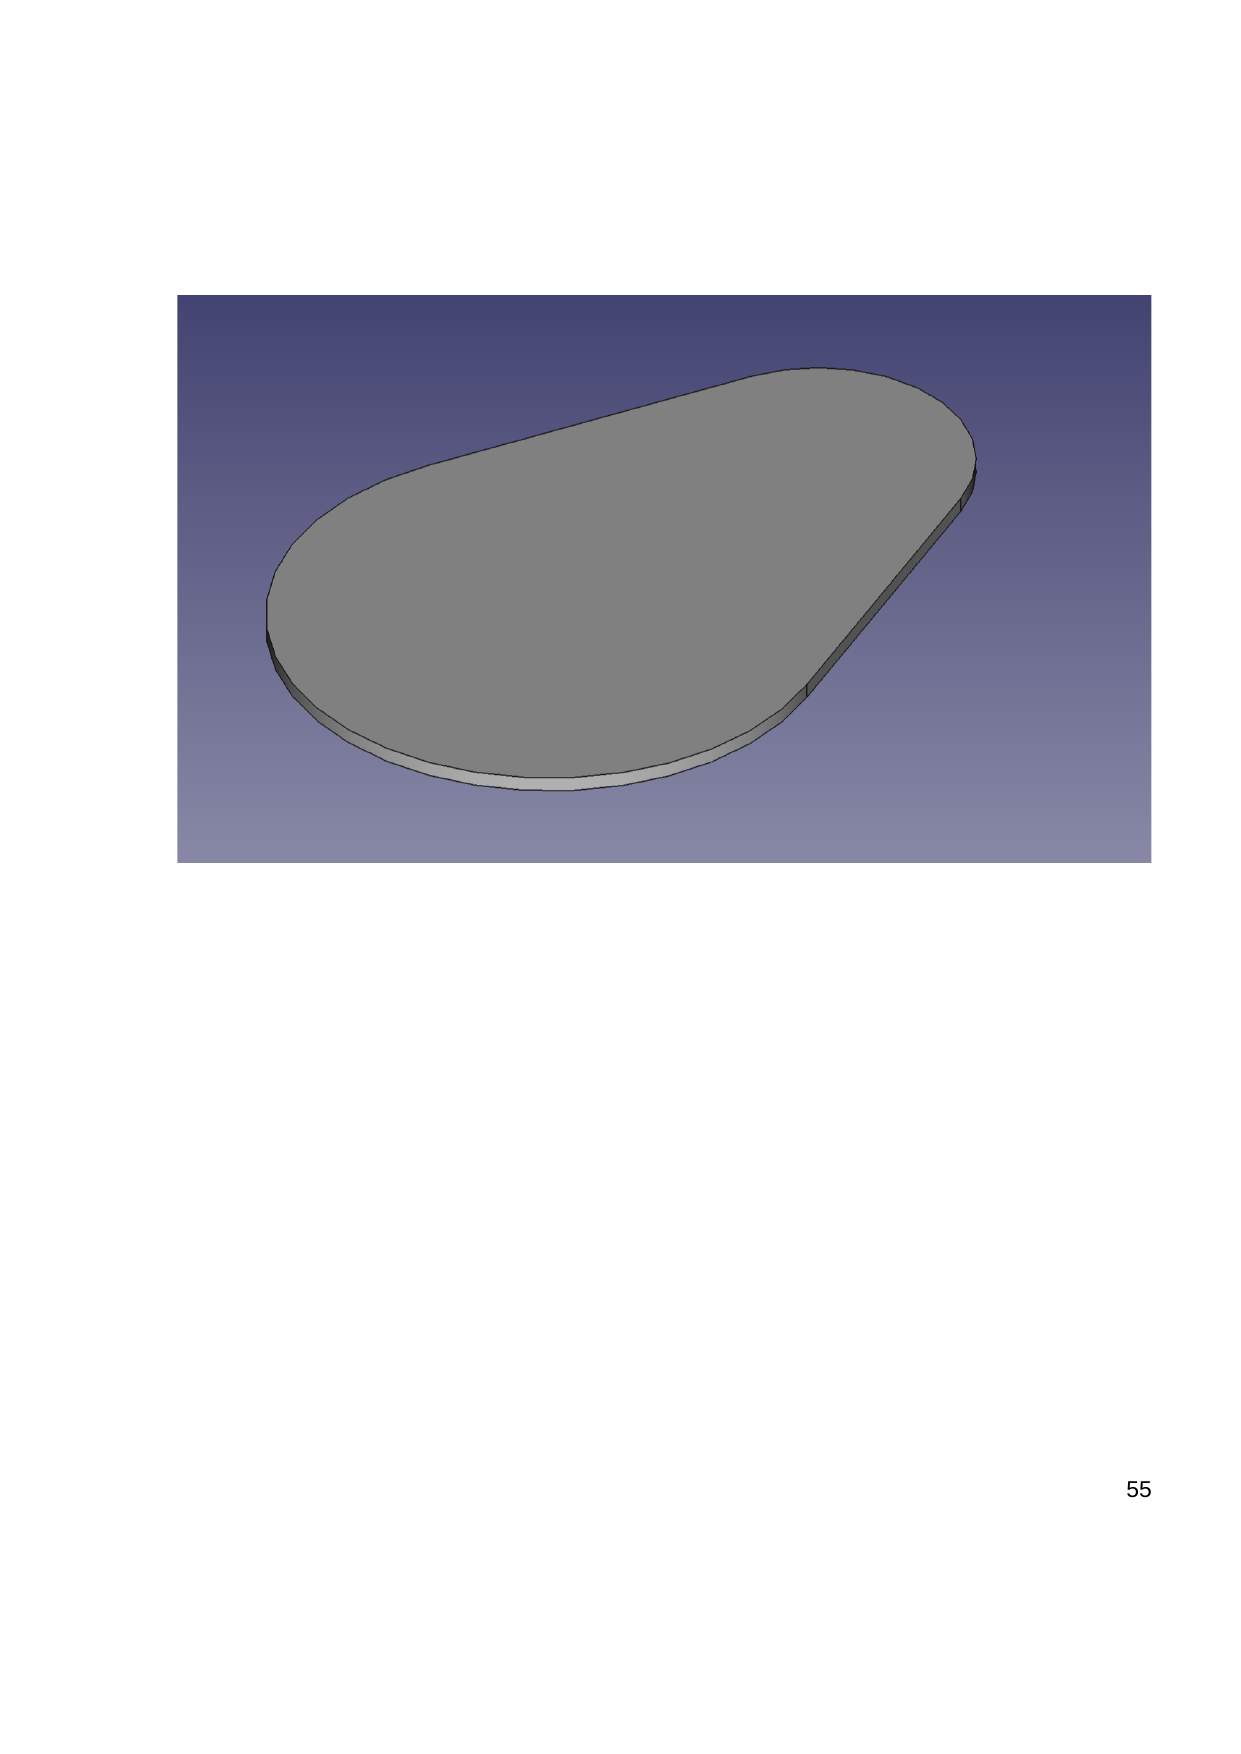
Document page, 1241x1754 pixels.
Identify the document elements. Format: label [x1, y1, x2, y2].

picture [177, 295, 1152, 863]
